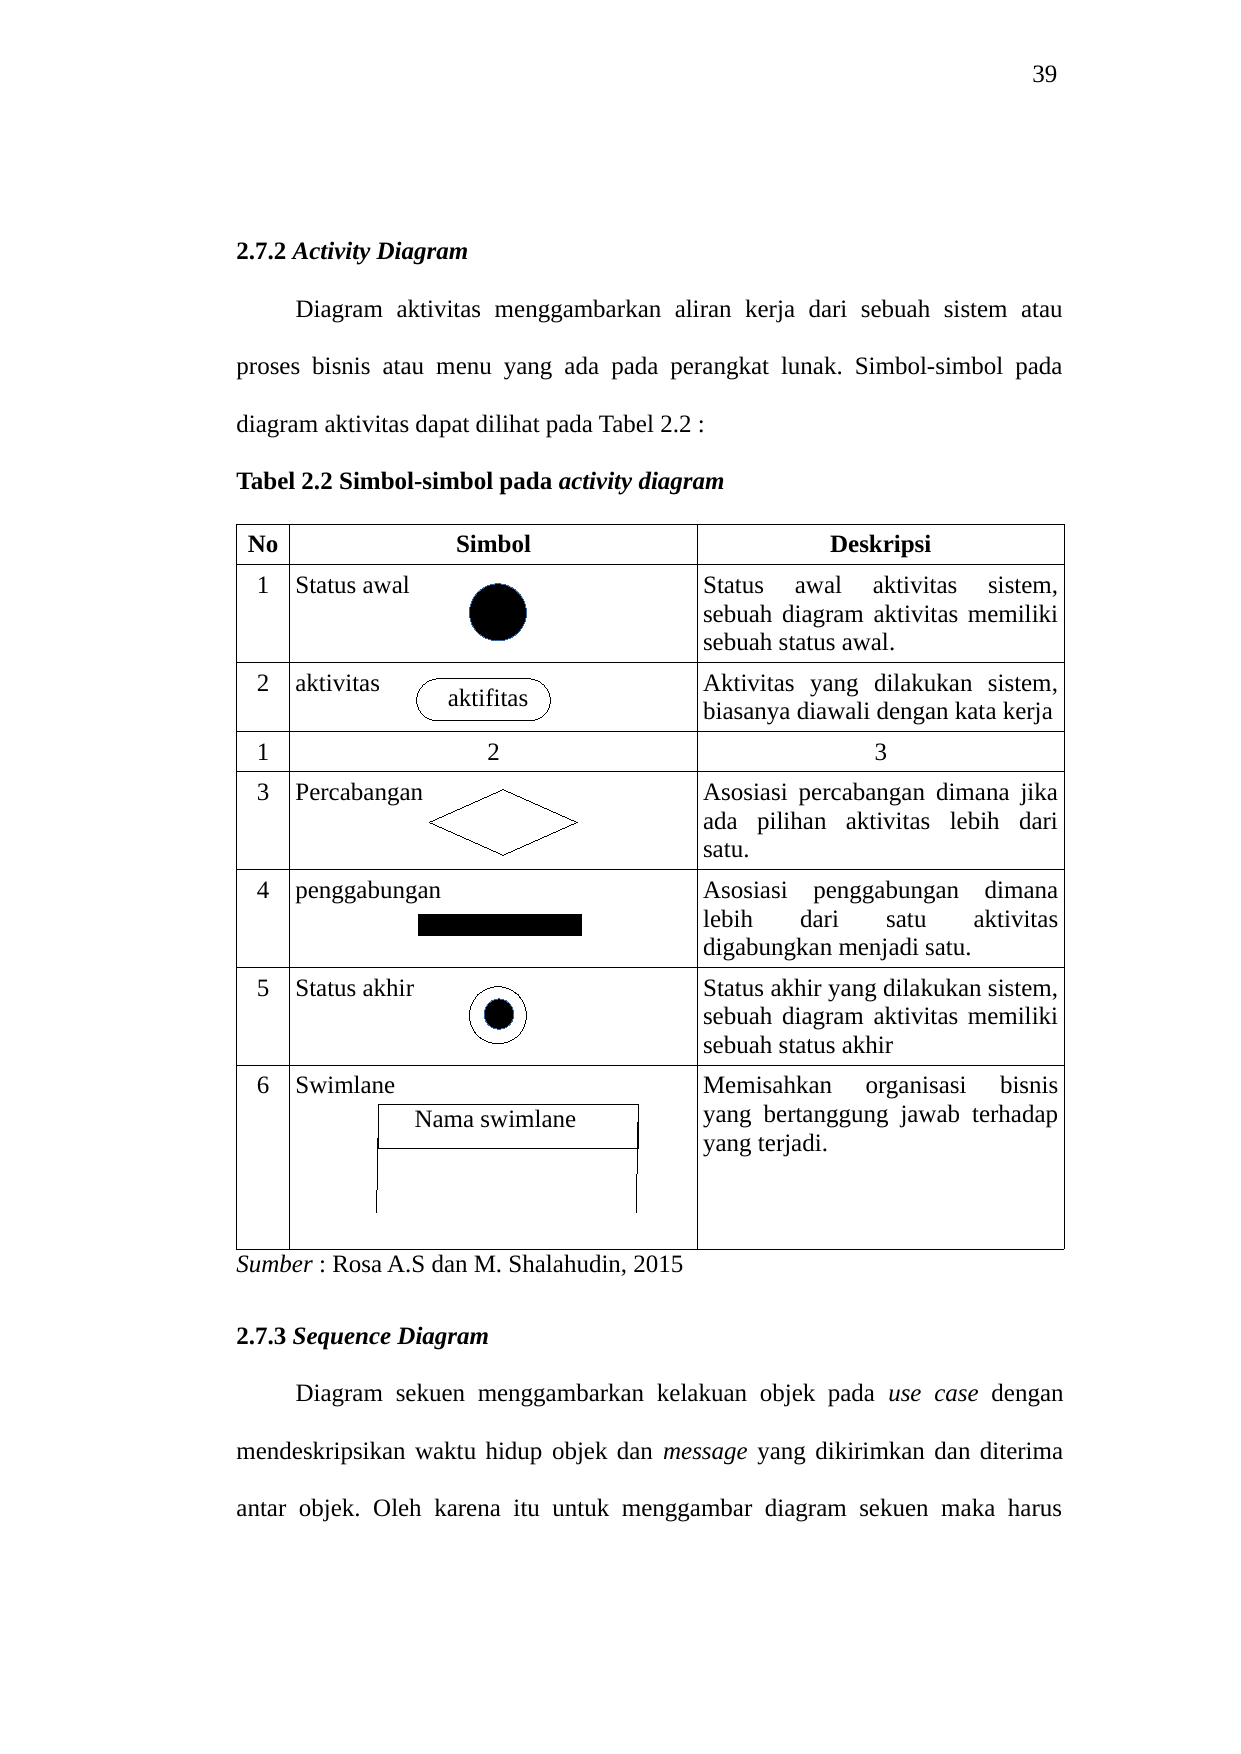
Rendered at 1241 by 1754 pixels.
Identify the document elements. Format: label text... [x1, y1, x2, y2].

text Diagram sekuen menggambarkan kelakuan objek pada use case dengan mendeskripsikan waktu hidup objek dan message yang dikirimkan dan diterima antar objek. Oleh karena itu untuk menggambar diagram sekuen maka harus [236, 1378, 1063, 1522]
subtitle 2.7.2 Activity Diagram [236, 236, 1063, 265]
table_cell Status akhir yang dilakukan sistem, sebuah diagram aktivitas memiliki sebuah status akhir [698, 968, 1064, 1065]
subtitle 2.7.3 Sequence Diagram [236, 1321, 1063, 1349]
table_cell 4 [237, 870, 289, 967]
table_cell 1 [237, 565, 289, 662]
text Sumber : Rosa A.S dan M. Shalahudin, 2015 [236, 1250, 1063, 1278]
table_cell Percabangan [290, 772, 697, 869]
table_cell Aktivitas yang dilakukan sistem, biasanya diawali dengan kata kerja [698, 663, 1064, 731]
table_cell 2 [290, 732, 697, 771]
text Tabel 2.2 Simbol-simbol pada activity diagram [236, 466, 1063, 495]
table_cell penggabungan [290, 870, 697, 967]
text Diagram aktivitas menggambarkan aliran kerja dari sebuah sistem atau proses bisnis atau menu yang ada pada perangkat lunak. Simbol-simbol pada diagram aktivitas dapat dilihat pada Tabel 2.2 : [236, 294, 1063, 437]
table_cell Status awal aktivitas sistem, sebuah diagram aktivitas memiliki sebuah status awal. [698, 565, 1064, 662]
table_header Simbol [290, 525, 697, 564]
table_cell 1 [237, 732, 289, 771]
table_header No [237, 525, 289, 564]
table_cell 3 [237, 772, 289, 869]
table_cell Memisahkan organisasi bisnis yang bertanggung jawab terhadap yang terjadi. [698, 1066, 1064, 1249]
table_cell Asosiasi penggabungan dimana lebih dari satu aktivitas digabungkan menjadi satu. [698, 870, 1064, 967]
table_cell 3 [698, 732, 1064, 771]
table_cell 2 [237, 663, 289, 731]
table_header Deskripsi [698, 525, 1064, 564]
table_cell Status awal [290, 565, 697, 662]
table_cell 6 [237, 1066, 289, 1249]
table_cell 5 [237, 968, 289, 1065]
table_cell Asosiasi percabangan dimana jika ada pilihan aktivitas lebih dari satu. [698, 772, 1064, 869]
table_cell Swimlane [290, 1066, 697, 1249]
table_cell aktivitas [290, 663, 697, 731]
table_cell Status akhir [290, 968, 697, 1065]
